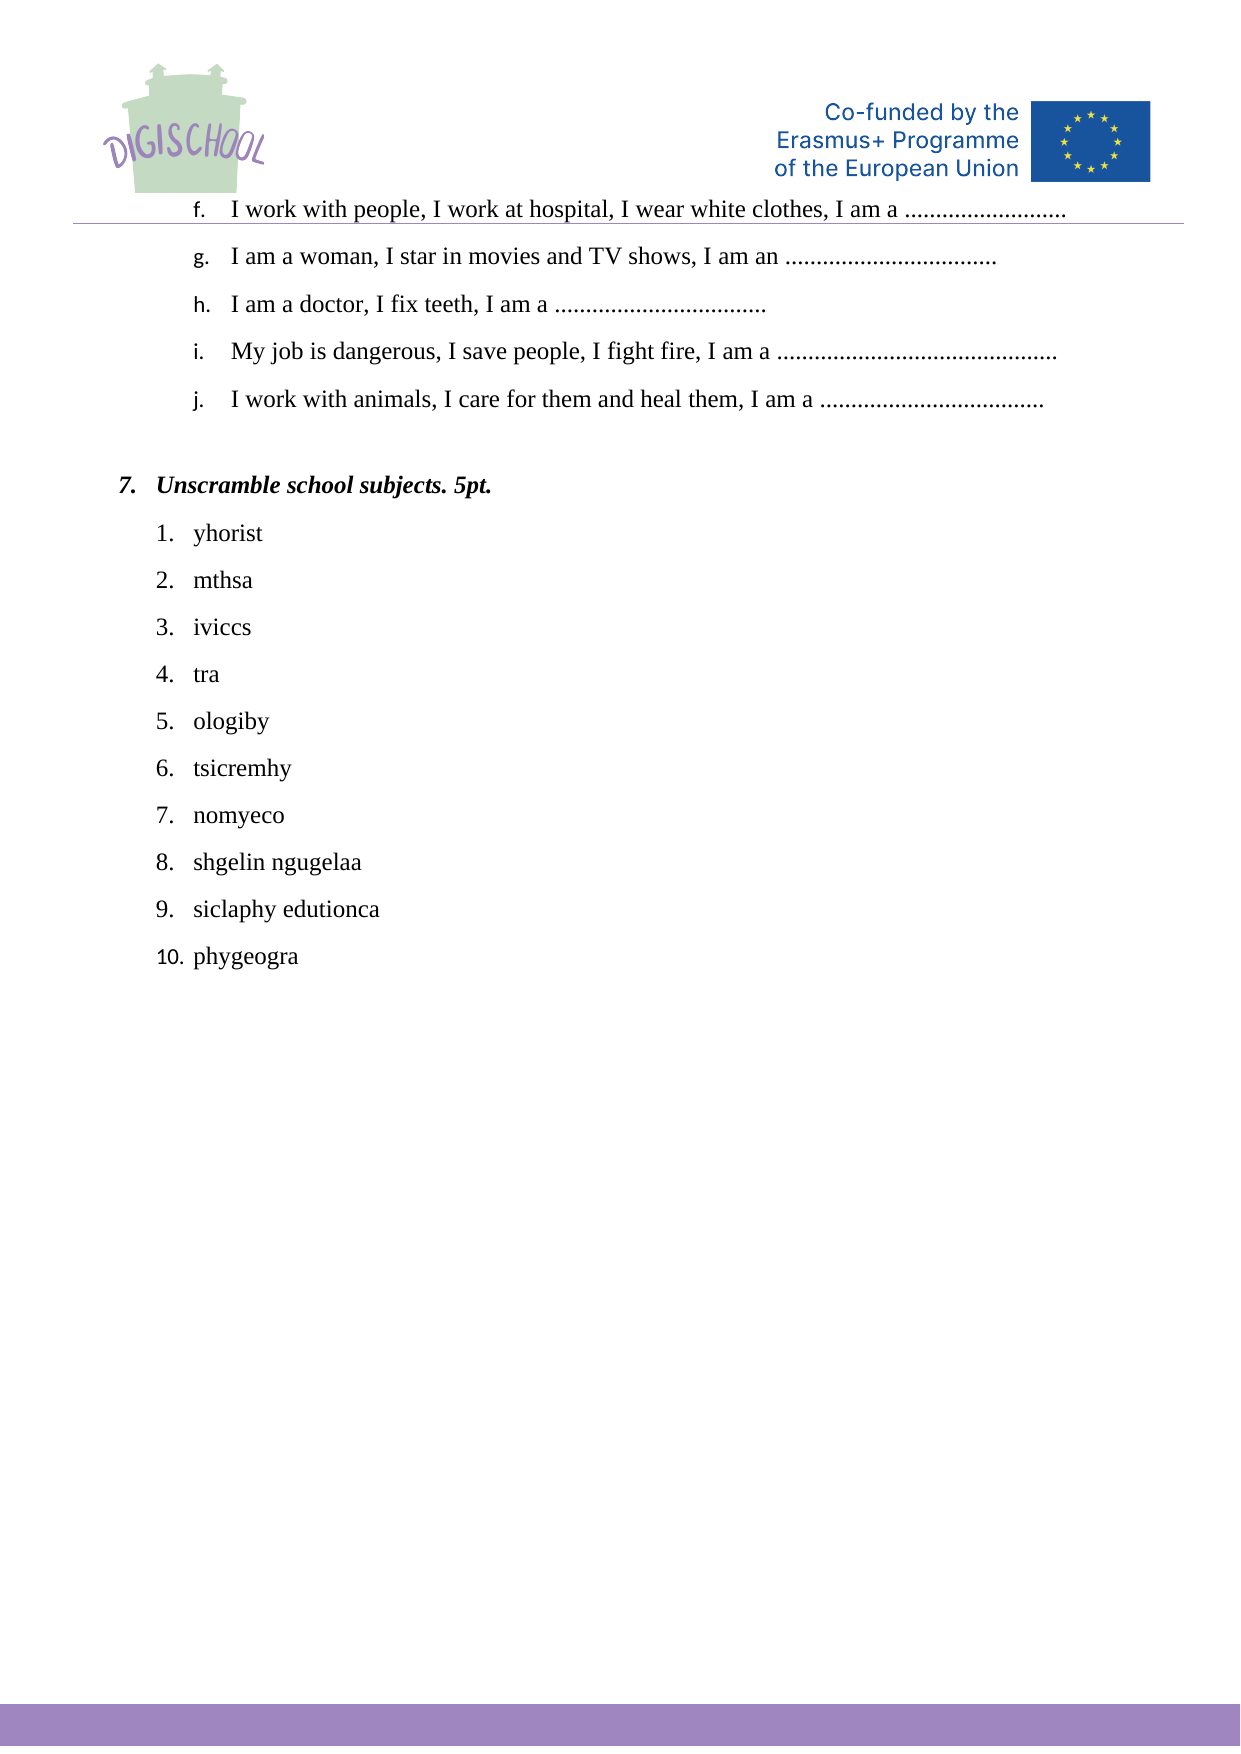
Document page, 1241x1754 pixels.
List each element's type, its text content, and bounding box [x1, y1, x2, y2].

list siclaphy edutionca [156, 894, 1122, 923]
list Unscramble school subjects. 5pt. [118, 471, 1122, 499]
list shgelin ngugelaa [156, 847, 1122, 876]
list I work with people, I work at hospital, I wear white clothes, I am a .......................... [193, 148, 1122, 223]
list yhorist [156, 518, 1122, 546]
list phygeogra [156, 941, 1122, 970]
list mthsa [156, 565, 1122, 593]
list I am a woman, I star in movies and TV shows, I am an .................................. [193, 241, 1122, 271]
list nomyeco [156, 800, 1122, 829]
list I am a doctor, I fix teeth, I am a .................................. [193, 289, 1122, 318]
list I work with animals, I care for them and heal them, I am a .................................... [193, 384, 1122, 413]
list ologiby [156, 706, 1122, 735]
list My job is dangerous, I save people, I fight fire, I am a ............................................. [193, 336, 1122, 365]
list tsicremhy [156, 753, 1122, 782]
list iviccs [156, 612, 1122, 641]
list tra [156, 659, 1122, 688]
